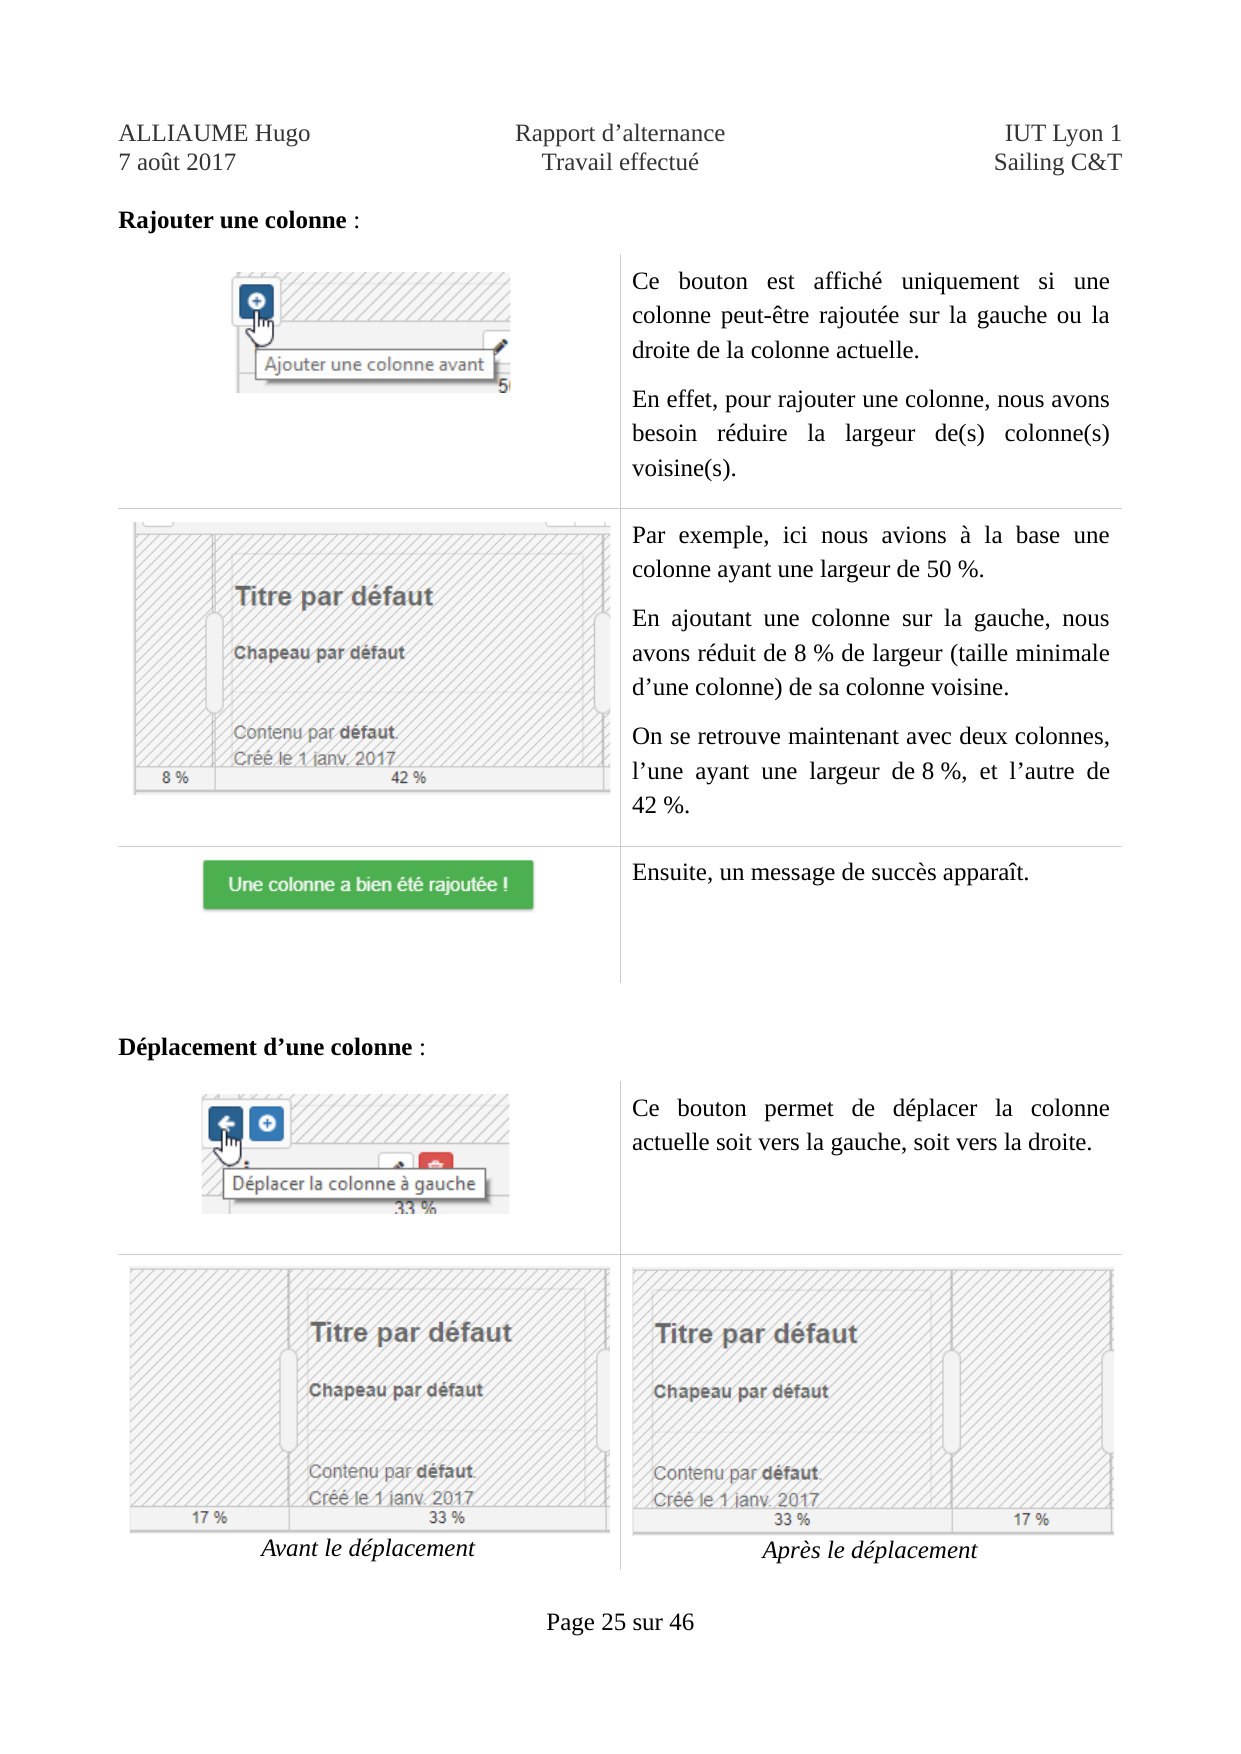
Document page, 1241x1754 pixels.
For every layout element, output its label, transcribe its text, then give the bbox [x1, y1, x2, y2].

picture [127, 522, 611, 795]
table_cell Après le déplacement [621, 1255, 1122, 1570]
picture [632, 1267, 1114, 1536]
table_cell Ensuite, un message de succès apparaît. [621, 847, 1122, 983]
text Rajouter une colonne : [118, 205, 1122, 234]
table_cell [118, 847, 620, 983]
table_header Ce bouton permet de déplacer la colonne actuelle soit vers la gauche, soit vers la droite. [621, 1081, 1122, 1254]
picture [129, 1266, 610, 1534]
table_cell Avant le déplacement [118, 1255, 620, 1570]
table_header [118, 254, 620, 508]
picture [201, 1094, 510, 1214]
table_cell Par exemple, ici nous avions à la base une colonne ayant une largeur de 50 %. En ajoutant une colonne sur la gauche, nous avons réduit de 8 % de largeur (taille minimale d’une colonne) de sa colonne voisine. On se retrouve maintenant avec deux colonnes, l’une ayant une largeur de 8 %, et l’autre de 42 %. [621, 509, 1122, 846]
picture [201, 858, 538, 914]
table_header [118, 1081, 620, 1254]
table_header Ce bouton est affiché uniquement si une colonne peut-être rajoutée sur la gauche ou la droite de la colonne actuelle. En effet, pour rajouter une colonne, nous avons besoin réduire la largeur de(s) colonne(s) voisine(s). [621, 254, 1122, 508]
text Déplacement d’une colonne : [118, 1032, 1122, 1061]
picture [227, 272, 511, 393]
table_cell [118, 509, 620, 846]
